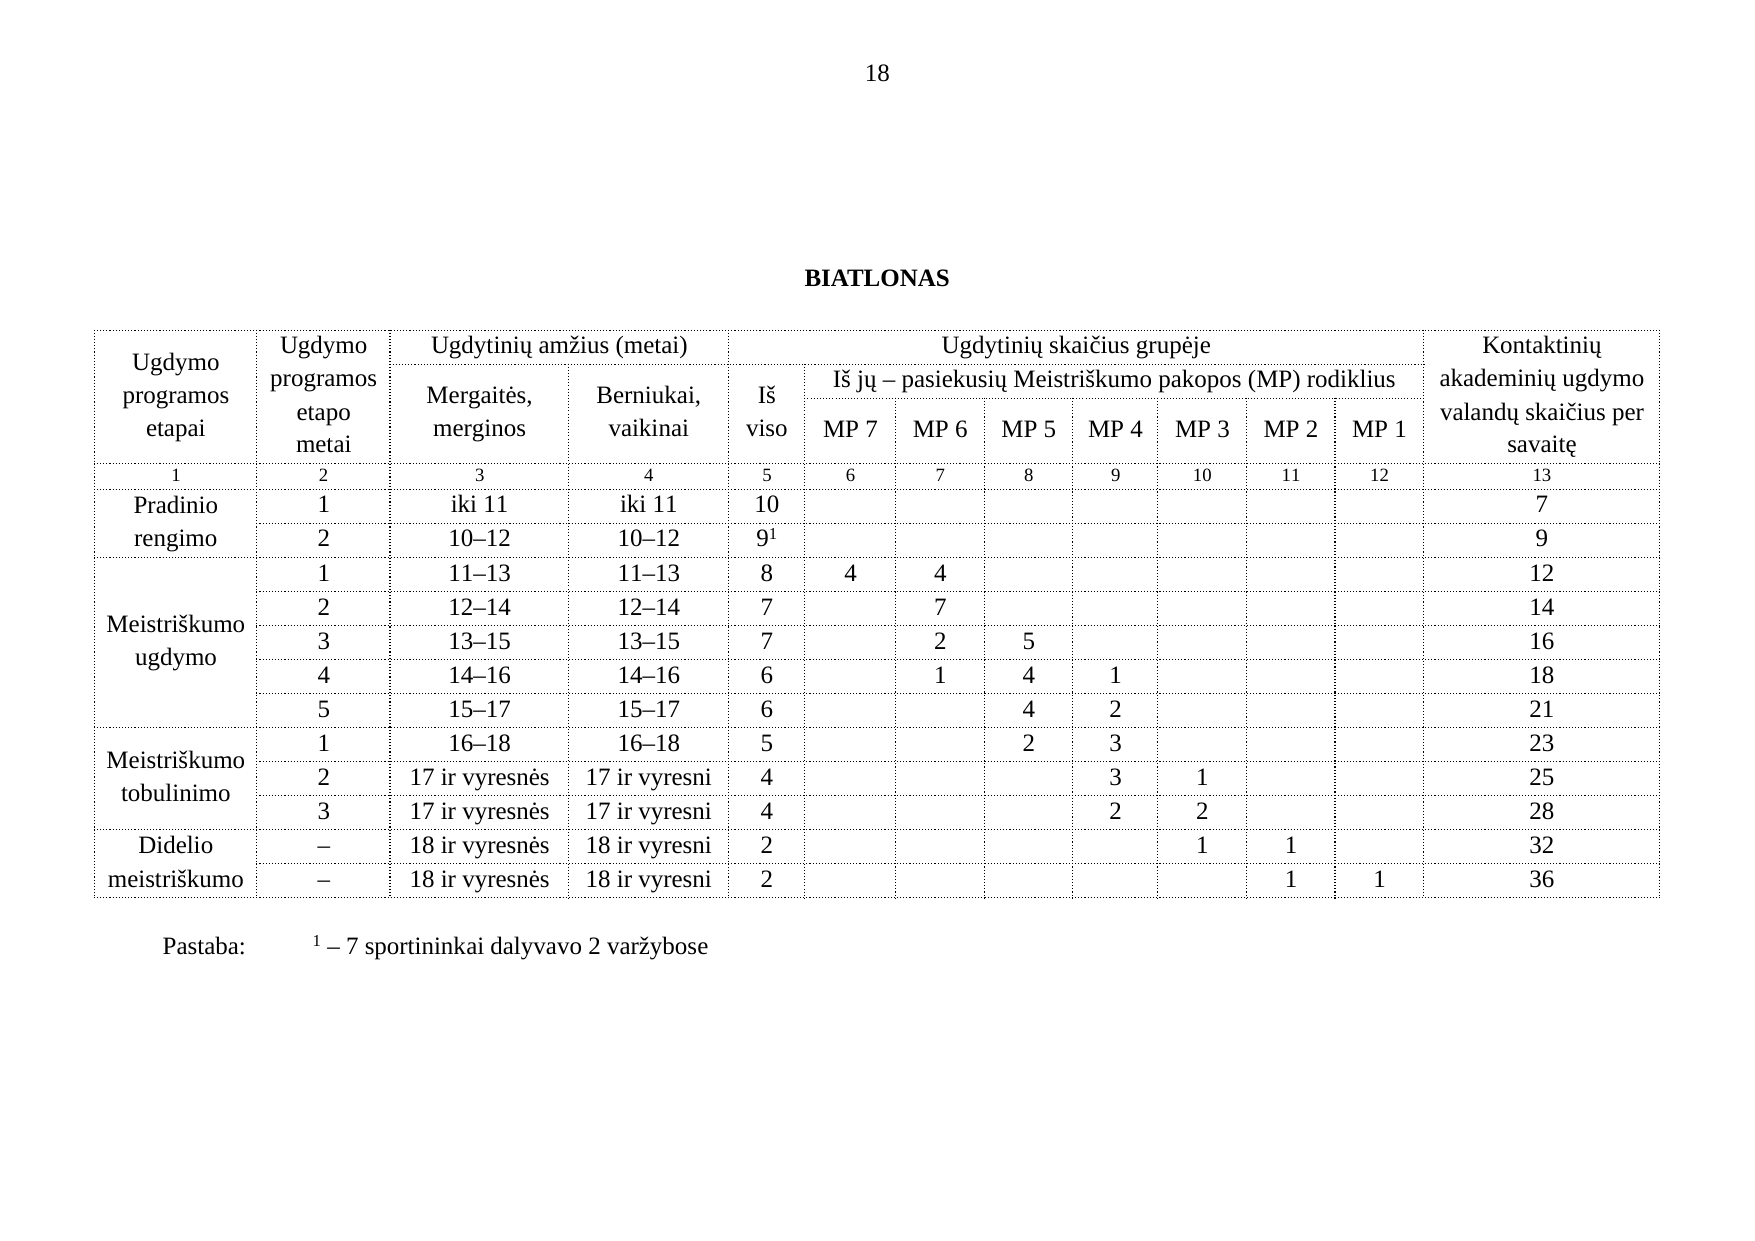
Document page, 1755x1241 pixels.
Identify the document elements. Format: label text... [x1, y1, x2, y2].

table_cell [1073, 523, 1158, 557]
table_cell 12–14 [390, 591, 569, 625]
table_cell [896, 829, 984, 863]
table_cell [1158, 523, 1246, 557]
table_cell – [257, 829, 390, 863]
table_cell 1 [1073, 659, 1158, 693]
table_cell 2 [257, 591, 390, 625]
table_cell [1335, 557, 1423, 591]
table_cell 1 [896, 659, 984, 693]
table_cell 15–17 [569, 693, 728, 727]
table_cell [1246, 693, 1335, 727]
table_cell [805, 829, 896, 863]
table_cell 11–13 [569, 557, 728, 591]
table_cell MP 2 [1246, 398, 1335, 463]
table_cell [805, 761, 896, 795]
table_cell 32 [1424, 829, 1660, 863]
table_cell 7 [729, 591, 805, 625]
table_cell 9 [1424, 523, 1660, 557]
table_cell [1335, 727, 1423, 761]
table_cell [896, 489, 984, 522]
table_cell 5 [729, 727, 805, 761]
table_cell 13–15 [390, 625, 569, 659]
table_cell 12–14 [569, 591, 728, 625]
table_cell [1335, 489, 1423, 522]
table_cell [1335, 659, 1423, 693]
table_cell 11 [1246, 463, 1335, 488]
table_cell [805, 489, 896, 522]
table_cell 28 [1424, 795, 1660, 829]
table_cell 7 [1424, 489, 1660, 522]
table_cell [984, 591, 1073, 625]
table_cell 10–12 [569, 523, 728, 557]
table_cell 18 ir vyresnės [390, 829, 569, 863]
table_cell [896, 863, 984, 897]
table_cell 17 ir vyresni [569, 761, 728, 795]
table_cell 10 [729, 489, 805, 522]
table_cell 6 [729, 693, 805, 727]
table_cell [1335, 693, 1423, 727]
table_cell [1073, 557, 1158, 591]
table_cell 1 [1246, 829, 1335, 863]
table_cell 12 [1424, 557, 1660, 591]
table_cell iki 11 [390, 489, 569, 522]
table_cell [896, 761, 984, 795]
table_cell [1158, 659, 1246, 693]
table_cell 1 [257, 557, 390, 591]
table_cell [805, 795, 896, 829]
table_cell 7 [896, 591, 984, 625]
table_cell iki 11 [569, 489, 728, 522]
table_cell 1 [94, 463, 257, 488]
table_cell 2 [1073, 795, 1158, 829]
table_cell 4 [569, 463, 728, 488]
table_cell 18 ir vyresni [569, 829, 728, 863]
table_cell MP 7 [805, 398, 896, 463]
table_cell [1158, 863, 1246, 897]
table_cell Didelio meistriškumo [94, 829, 257, 897]
table_cell [984, 761, 1073, 795]
table_header Ugdytinių skaičius grupėje [729, 330, 1423, 363]
table_cell 2 [896, 625, 984, 659]
table_cell 16–18 [390, 727, 569, 761]
table_cell [1335, 523, 1423, 557]
table_cell [1158, 693, 1246, 727]
table_cell [984, 557, 1073, 591]
table_cell 4 [729, 795, 805, 829]
table_cell [805, 693, 896, 727]
table_cell 16–18 [569, 727, 728, 761]
table_cell 12 [1335, 463, 1423, 488]
table_cell MP 1 [1335, 398, 1423, 463]
table_cell [1073, 591, 1158, 625]
table_cell 2 [729, 863, 805, 897]
table_cell 1 [1335, 863, 1423, 897]
table_cell 2 [257, 761, 390, 795]
table_cell – [257, 863, 390, 897]
table_cell 2 [1073, 693, 1158, 727]
table_cell 4 [257, 659, 390, 693]
table_cell [1246, 557, 1335, 591]
table_cell Pradinio rengimo [94, 489, 257, 557]
table_cell [896, 523, 984, 557]
table_cell Iš viso [729, 364, 805, 463]
table_cell [1246, 727, 1335, 761]
table_cell 36 [1424, 863, 1660, 897]
table_cell [984, 795, 1073, 829]
table_cell 91 [729, 523, 805, 557]
table_cell [805, 523, 896, 557]
table_cell [984, 829, 1073, 863]
table_cell [1335, 625, 1423, 659]
table_cell 5 [257, 693, 390, 727]
table_header Ugdymo programos etapo metai [257, 330, 390, 463]
table_cell 3 [1073, 727, 1158, 761]
table_cell 6 [805, 463, 896, 488]
table_cell [984, 523, 1073, 557]
table_header Kontaktinių akademinių ugdymo valandų skaičius per savaitę [1424, 330, 1660, 463]
table_cell 16 [1424, 625, 1660, 659]
table_cell 21 [1424, 693, 1660, 727]
table_cell MP 4 [1073, 398, 1158, 463]
table_cell Iš jų – pasiekusių Meistriškumo pakopos (MP) rodiklius [805, 364, 1423, 398]
table_cell 23 [1424, 727, 1660, 761]
table_cell 1 [1246, 863, 1335, 897]
table_header Ugdytinių amžius (metai) [390, 330, 728, 363]
table_cell [1073, 863, 1158, 897]
table_cell [1246, 625, 1335, 659]
table_cell 18 ir vyresnės [390, 863, 569, 897]
table_cell 2 [257, 463, 390, 488]
table_cell 25 [1424, 761, 1660, 795]
table_cell [1335, 591, 1423, 625]
table_cell [1073, 489, 1158, 522]
table_cell MP 5 [984, 398, 1073, 463]
table_cell Meistriškumo ugdymo [94, 557, 257, 727]
table_header Ugdymo programos etapai [94, 330, 257, 463]
table_cell [805, 659, 896, 693]
table_cell 18 ir vyresni [569, 863, 728, 897]
table_cell 15–17 [390, 693, 569, 727]
table_cell 17 ir vyresnės [390, 761, 569, 795]
table_cell 4 [896, 557, 984, 591]
table_cell [1246, 489, 1335, 522]
table_cell [805, 591, 896, 625]
table_cell 13 [1424, 463, 1660, 488]
table_cell 18 [1424, 659, 1660, 693]
table_cell [1335, 761, 1423, 795]
table_cell [1246, 591, 1335, 625]
text Pastaba: 1 – 7 sportininkai dalyvavo 2 varžybose [162, 931, 1580, 960]
table_cell 3 [390, 463, 569, 488]
table_cell 1 [1158, 761, 1246, 795]
table_cell Mergaitės, merginos [390, 364, 569, 463]
table_cell 7 [729, 625, 805, 659]
table_cell [1073, 829, 1158, 863]
table_cell [1335, 829, 1423, 863]
table_cell [1158, 489, 1246, 522]
table_cell [1246, 523, 1335, 557]
table_cell 17 ir vyresnės [390, 795, 569, 829]
table_cell 5 [729, 463, 805, 488]
table_cell [1335, 795, 1423, 829]
table_cell 1 [1158, 829, 1246, 863]
table_cell MP 3 [1158, 398, 1246, 463]
table_cell 5 [984, 625, 1073, 659]
table_cell 14–16 [569, 659, 728, 693]
table_cell 14–16 [390, 659, 569, 693]
table_cell 9 [1073, 463, 1158, 488]
table_cell 8 [729, 557, 805, 591]
table_cell 8 [984, 463, 1073, 488]
table_cell 13–15 [569, 625, 728, 659]
table_cell 6 [729, 659, 805, 693]
table_cell [984, 489, 1073, 522]
table_cell 2 [729, 829, 805, 863]
table_cell [1246, 795, 1335, 829]
table_cell 17 ir vyresni [569, 795, 728, 829]
table_cell [1158, 557, 1246, 591]
table_cell 4 [984, 693, 1073, 727]
table_cell [896, 727, 984, 761]
table_cell [805, 625, 896, 659]
table_cell [1073, 625, 1158, 659]
table_cell 1 [257, 489, 390, 522]
table_cell 10–12 [390, 523, 569, 557]
table_cell [1158, 591, 1246, 625]
table_cell [1158, 727, 1246, 761]
table_cell [896, 795, 984, 829]
table_cell [1158, 625, 1246, 659]
table_cell 7 [896, 463, 984, 488]
table_cell [1246, 659, 1335, 693]
table_cell 14 [1424, 591, 1660, 625]
table_cell 2 [984, 727, 1073, 761]
table_cell 10 [1158, 463, 1246, 488]
table_cell MP 6 [896, 398, 984, 463]
table_cell 3 [1073, 761, 1158, 795]
table_cell [805, 863, 896, 897]
table_cell Meistriškumo tobulinimo [94, 727, 257, 829]
table_cell [805, 727, 896, 761]
table_cell 1 [257, 727, 390, 761]
table_cell 2 [257, 523, 390, 557]
table_cell [896, 693, 984, 727]
table_cell 4 [984, 659, 1073, 693]
table_cell 4 [729, 761, 805, 795]
table_cell 4 [805, 557, 896, 591]
table_cell [1246, 761, 1335, 795]
table_cell [984, 863, 1073, 897]
table_cell 3 [257, 625, 390, 659]
table_cell 11–13 [390, 557, 569, 591]
table_cell 3 [257, 795, 390, 829]
table_cell Berniukai, vaikinai [569, 364, 728, 463]
text biatlonas [118, 263, 1636, 292]
table_cell 2 [1158, 795, 1246, 829]
